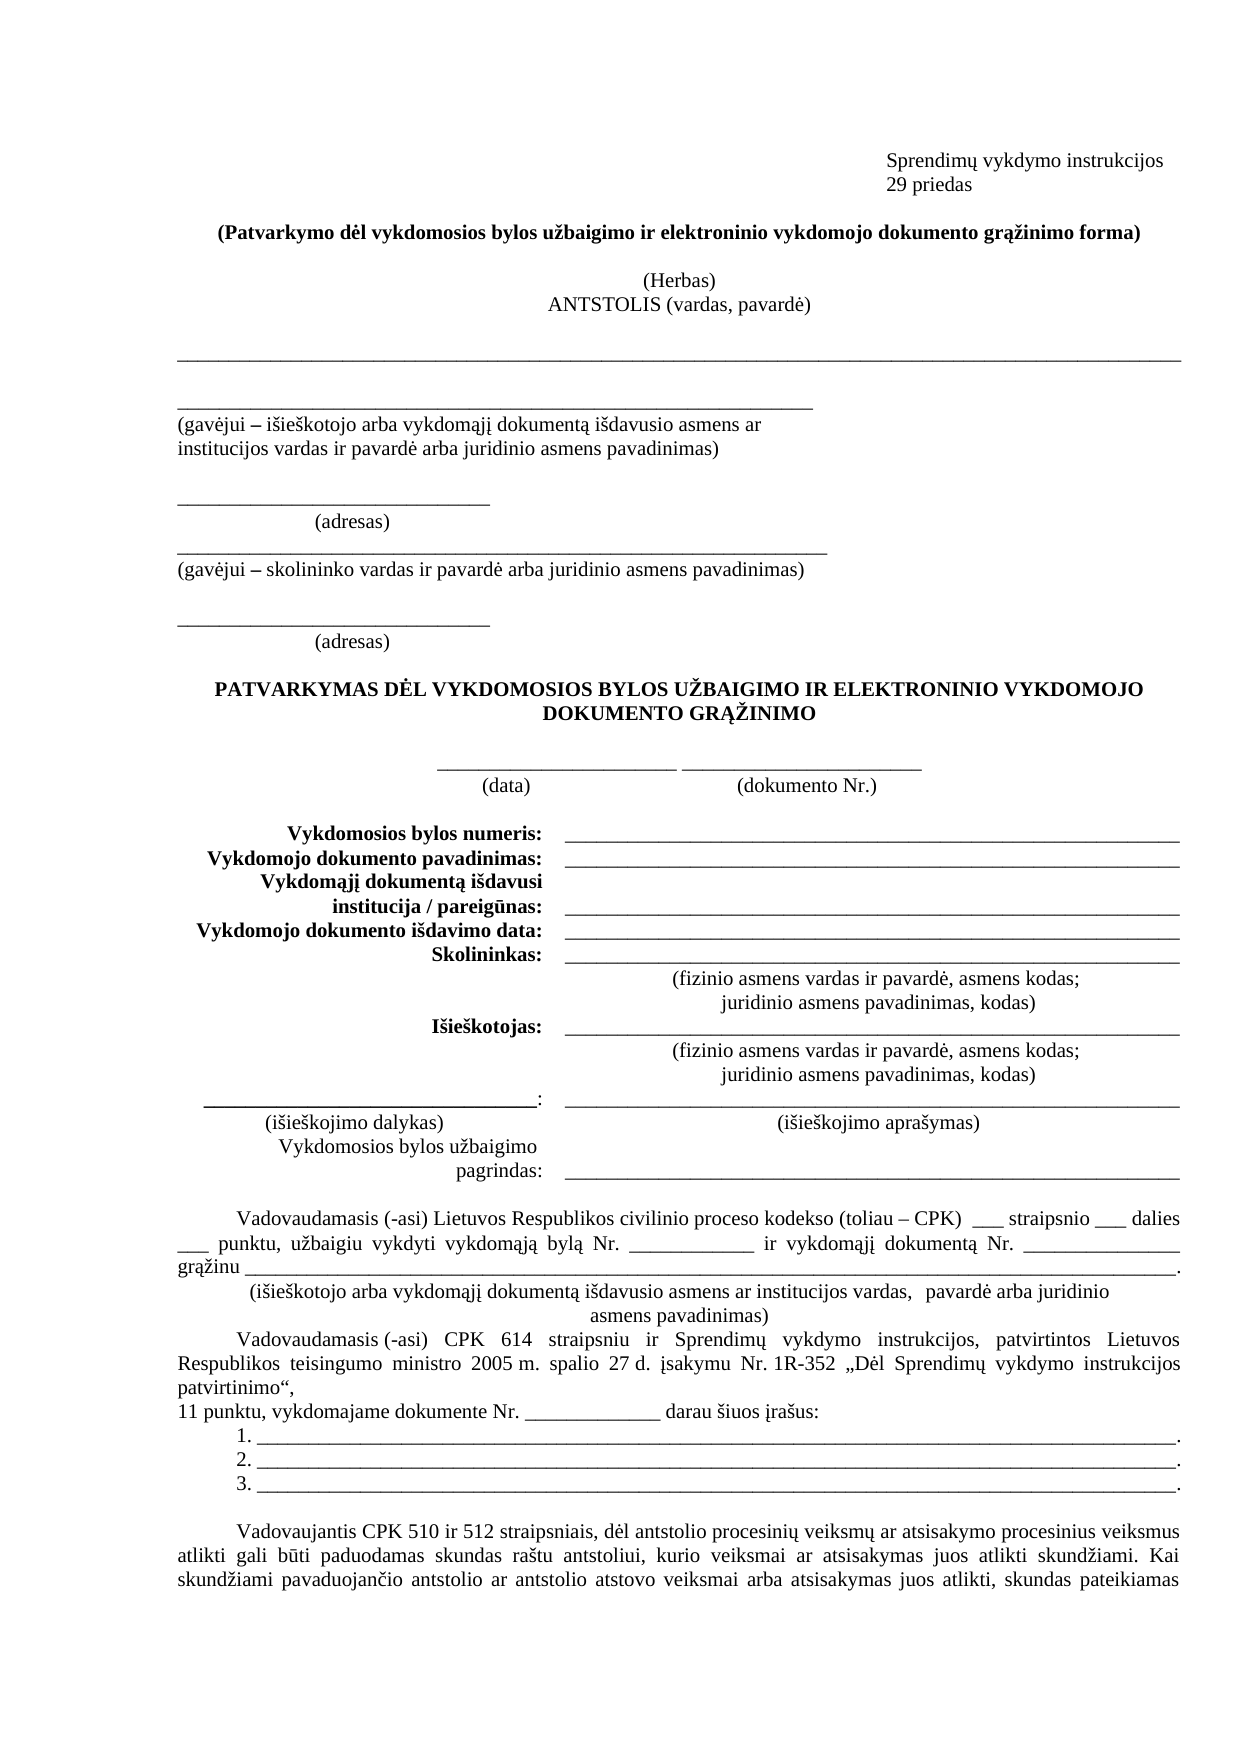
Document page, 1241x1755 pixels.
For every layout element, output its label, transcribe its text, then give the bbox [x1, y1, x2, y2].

text 29 priedas [709, 172, 1181, 196]
table_cell ___________________________________________________________ (išieškojimo aprašymas) [554, 1086, 1203, 1134]
table_header Vykdomosios bylos numeris: [155, 821, 554, 845]
table_cell ________________________________: (išieškojimo dalykas) [155, 1086, 554, 1134]
table_cell ___________________________________________________________ [554, 845, 1203, 869]
text (Patvarkymo dėl vykdomosios bylos užbaigimo ir elektroninio vykdomojo dokumento grąžinimo forma) [177, 220, 1181, 244]
table_cell Vykdomosios bylos užbaigimo pagrindas: [155, 1134, 554, 1182]
text 1. . [177, 1423, 1181, 1447]
text 3. . [177, 1471, 1181, 1495]
table_cell Išieškotojas: [155, 1014, 554, 1086]
text Sprendimų vykdymo instrukcijos [709, 148, 1181, 172]
text ANTSTOLIS (vardas, pavardė) [177, 292, 1181, 316]
text PATVARKYMAS DĖL VYKDOMOSIOS BYLOS UŽBAIGIMO IR ELEKTRONINIO VYKDOMOJO DOKUMENTO GRĄŽINIMO [177, 677, 1181, 725]
table_header ___________________________________________________________ [554, 821, 1203, 845]
text Vadovaudamasis (-asi) Lietuvos Respublikos civilinio proceso kodekso (toliau – CPK) ___ straipsnio ___ dalies ___ punktu, užbaigiu vykdyti vykdomąją bylą Nr. ____________ ir vykdomąjį dokumentą Nr. _______________ grąžinu . [177, 1206, 1181, 1278]
text asmens pavadinimas) [177, 1303, 1181, 1327]
text _____________________________________________________________ [177, 388, 1181, 412]
text ______________________________ [177, 484, 1181, 508]
text ______________________________ [177, 605, 1181, 629]
table_cell Vykdomojo dokumento pavadinimas: [155, 845, 554, 869]
table_cell ___________________________________________________________ (fizinio asmens vardas ir pavardė, asmens kodas; juridinio asmens pavadinimas, kodas) [554, 942, 1203, 1014]
table_cell ___________________________________________________________ (fizinio asmens vardas ir pavardė, asmens kodas; juridinio asmens pavadinimas, kodas) [554, 1014, 1203, 1086]
text (gavėjui – išieškotojo arba vykdomąjį dokumentą išdavusio asmens ar [177, 412, 1181, 436]
text (adresas) [177, 508, 1181, 533]
table_cell Skolininkas: [155, 942, 554, 1014]
text _______________________ _______________________ [177, 749, 1181, 773]
text 2. . [177, 1447, 1181, 1471]
table_cell ___________________________________________________________ [554, 1134, 1203, 1182]
text (data) (dokumento Nr.) [177, 773, 1181, 797]
text (išieškotojo arba vykdomąjį dokumentą išdavusio asmens ar institucijos vardas, pavardė arba juridinio [177, 1278, 1181, 1303]
table_cell Vykdomojo dokumento išdavimo data: [155, 918, 554, 942]
table_cell ___________________________________________________________ [554, 918, 1203, 942]
text (Herbas) [177, 268, 1181, 292]
text Vadovaudamasis (-asi) CPK 614 straipsniu ir Sprendimų vykdymo instrukcijos, patvirtintos Lietuvos Respublikos teisingumo ministro 2005 m. spalio 27 d. įsakymu Nr. 1R-352 „Dėl Sprendimų vykdymo instrukcijos patvirtinimo“, 11 punktu, vykdomajame dokumente Nr. _____________ darau šiuos įrašus: [177, 1327, 1181, 1423]
table_cell ___________________________________________________________ [554, 870, 1203, 918]
text (gavėjui – skolininko vardas ir pavardė arba juridinio asmens pavadinimas) [177, 557, 1181, 581]
table_cell Vykdomąjį dokumentą išdavusi institucija / pareigūnas: [155, 870, 554, 918]
text Vadovaujantis CPK 510 ir 512 straipsniais, dėl antstolio procesinių veiksmų ar atsisakymo procesinius veiksmus atlikti gali būti paduodamas skundas raštu antstoliui, kurio veiksmai ar atsisakymas juos atlikti skundžiami. Kai skundžiami pavaduojančio antstolio ar antstolio atstovo veiksmai arba atsisakymas juos atlikti, skundas pateikiamas [177, 1519, 1181, 1591]
text institucijos vardas ir pavardė arba juridinio asmens pavadinimas) [177, 436, 1181, 460]
text (adresas) [177, 629, 1181, 653]
